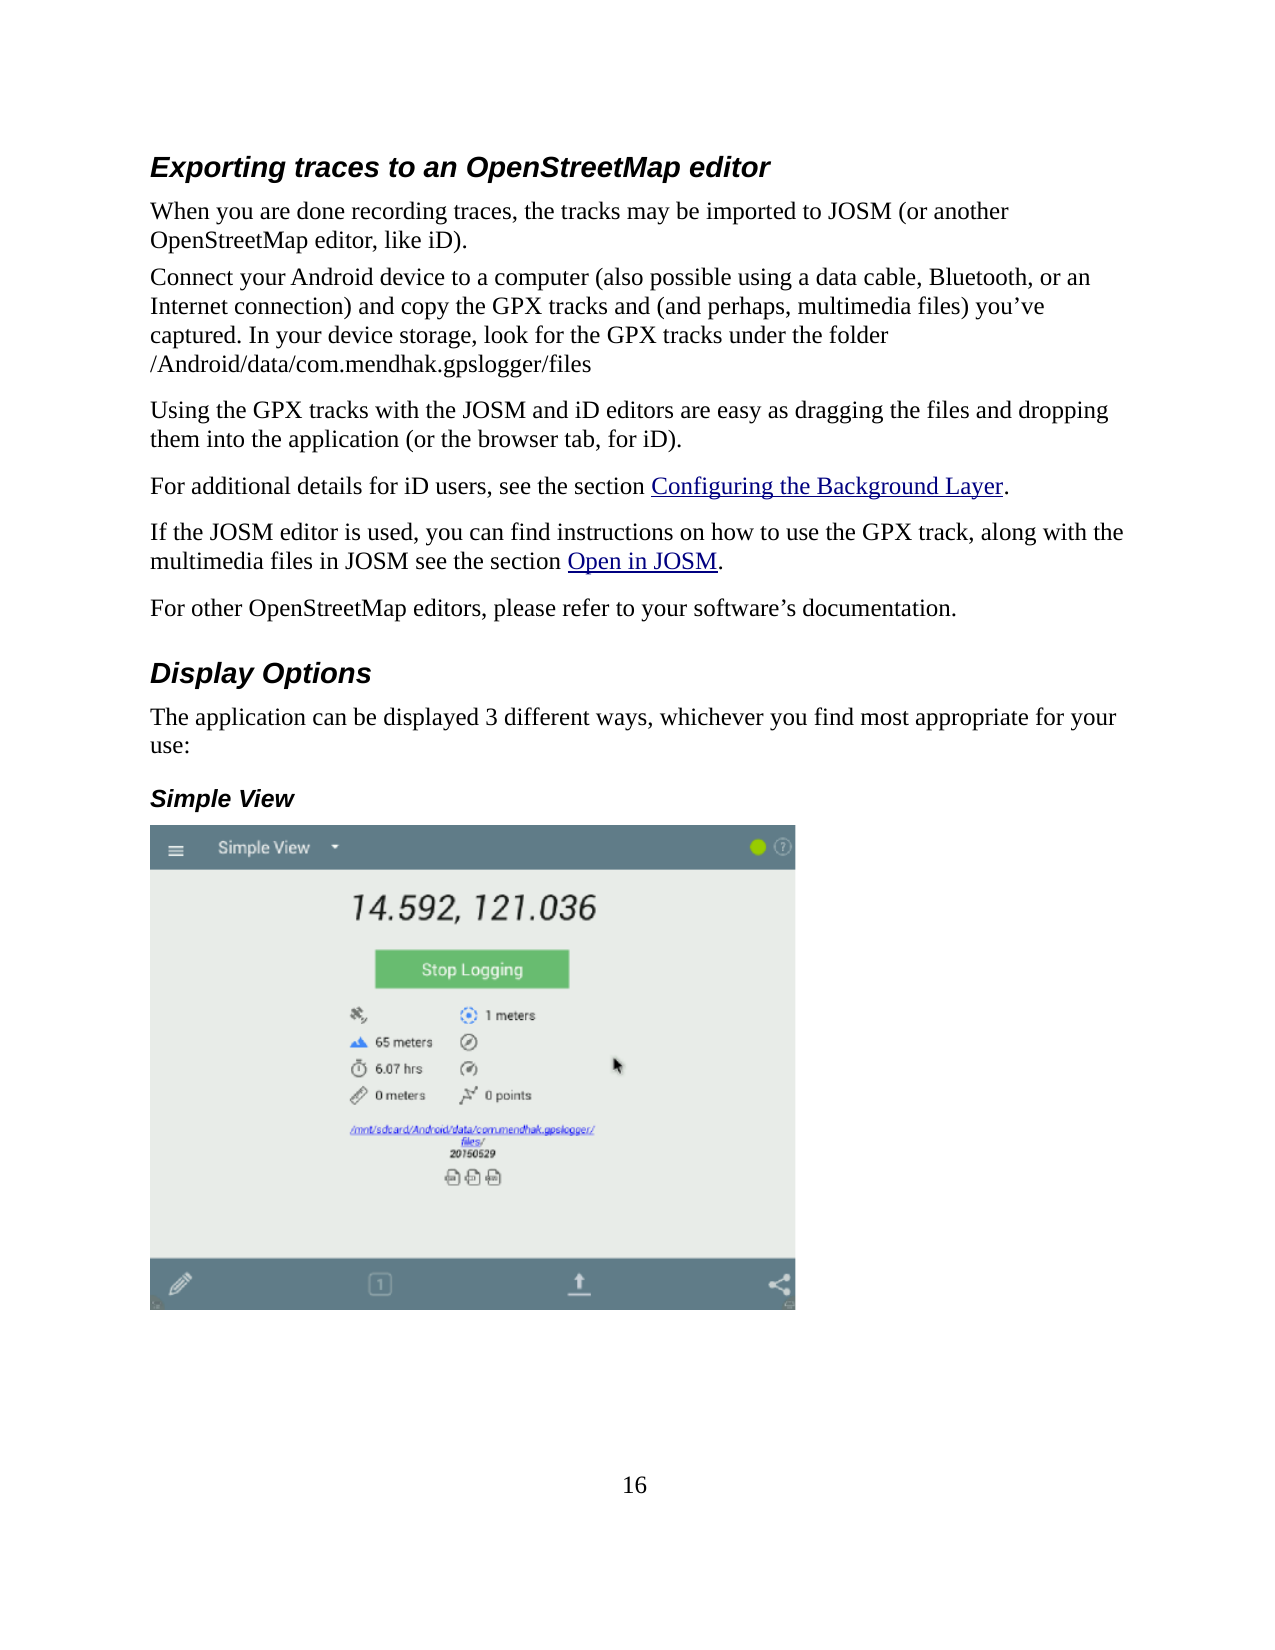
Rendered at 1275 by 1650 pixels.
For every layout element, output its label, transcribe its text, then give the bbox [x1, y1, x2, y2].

text Connect your Android device to a computer (also possible using a data cable, Bluetooth, or an Internet connection) and copy the GPX tracks and (and perhaps, multimedia files) you’ve captured. In your device storage, look for the GPX tracks under the folder /Android/data/com.mendhak.gpslogger/files [150, 262, 1125, 377]
subtitle Simple View [150, 784, 1125, 813]
text Using the GPX tracks with the JOSM and iD editors are easy as dragging the files and dropping them into the application (or the browser tab, for iD). [150, 395, 1125, 453]
picture [150, 825, 796, 1310]
subtitle Display Options [150, 656, 1125, 689]
subtitle Exporting traces to an OpenStreetMap editor [150, 150, 1125, 183]
text For other OpenStreetMap editors, please refer to your software’s documentation. [150, 593, 1125, 622]
text The application can be displayed 3 different ways, whichever you find most appropriate for your use: [150, 702, 1125, 759]
text When you are done recording traces, the tracks may be imported to JOSM (or another OpenStreetMap editor, like iD). [150, 196, 1125, 253]
text If the JOSM editor is used, you can find instructions on how to use the GPX track, along with the multimedia files in JOSM see the section Open in JOSM. [150, 517, 1125, 575]
text For additional details for iD users, see the section Configuring the Background Layer. [150, 471, 1125, 499]
